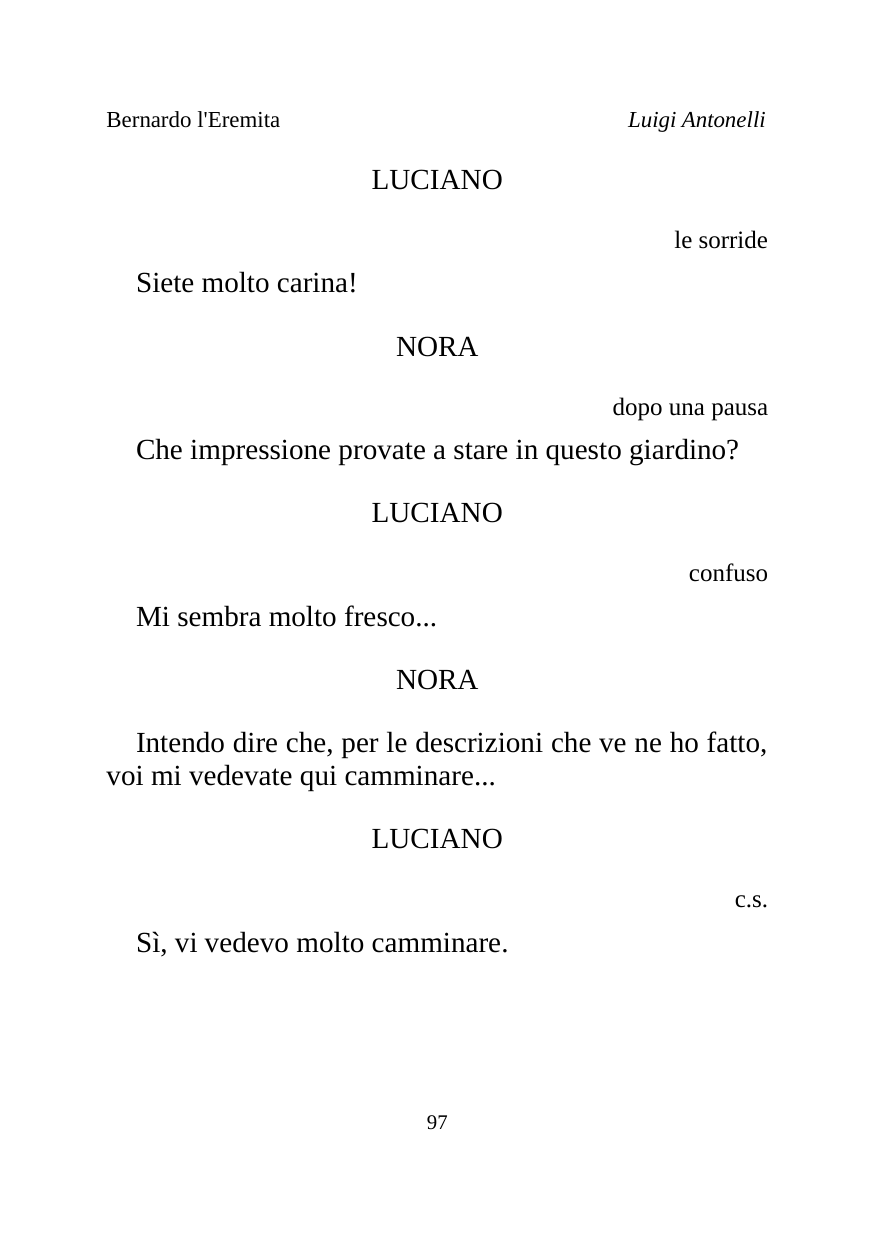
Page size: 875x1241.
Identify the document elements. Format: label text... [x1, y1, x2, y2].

text confuso [431, 558, 768, 587]
text LUCIANO [106, 821, 768, 855]
text NORA [106, 329, 768, 362]
text Sì, vi vedevo molto camminare. [106, 925, 768, 958]
text NORA [106, 662, 768, 695]
text LUCIANO [106, 495, 768, 529]
text dopo una pausa [431, 392, 768, 420]
text Intendo dire che, per le descrizioni che ve ne ho fatto, voi mi vedevate qui camminare... [106, 725, 768, 792]
text c.s. [431, 884, 768, 913]
text Mi sembra molto fresco... [106, 599, 768, 632]
text le sorride [431, 225, 768, 254]
text LUCIANO [106, 162, 768, 196]
text Che impressione provate a stare in questo giardino? [106, 432, 768, 466]
text Siete molto carina! [106, 266, 768, 299]
